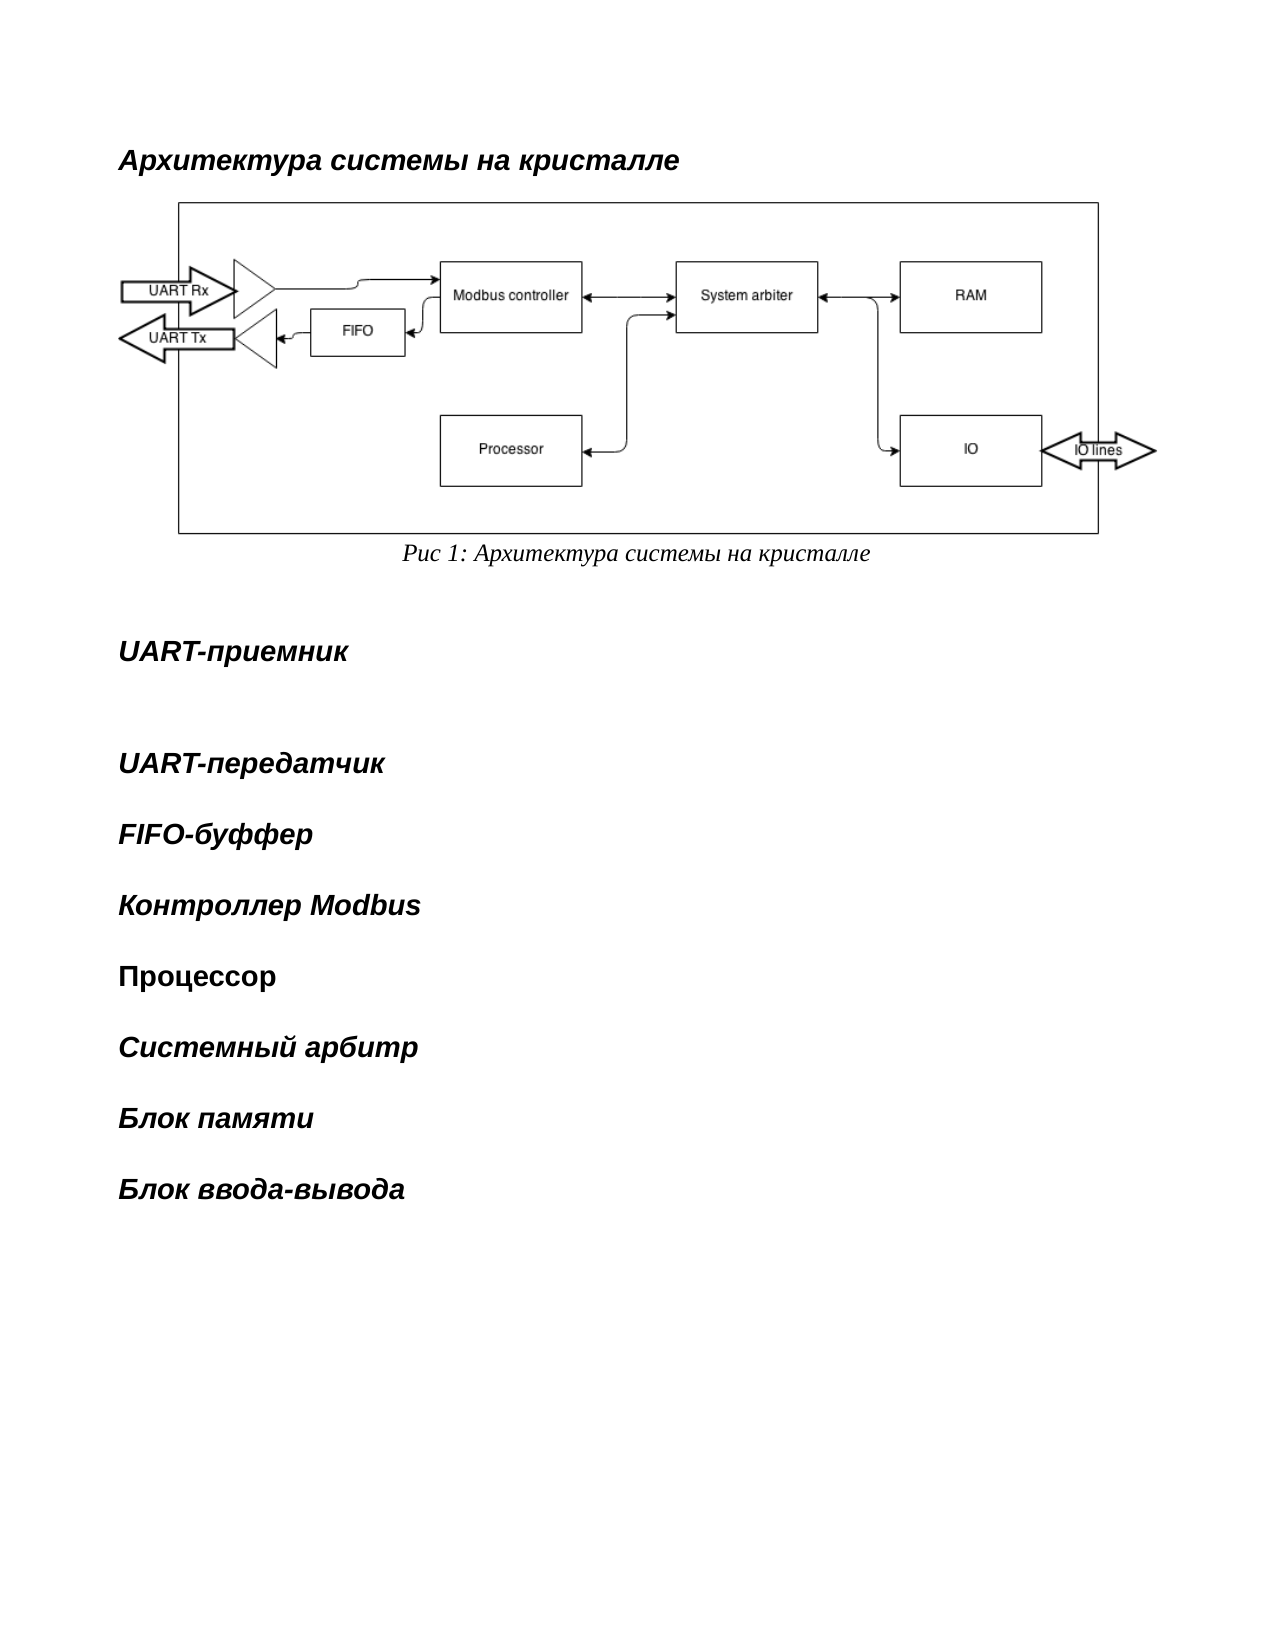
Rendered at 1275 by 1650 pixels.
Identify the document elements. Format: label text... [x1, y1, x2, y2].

subtitle Системный арбитр [118, 1030, 1157, 1063]
picture [118, 201, 1158, 539]
subtitle UART-передатчик [118, 746, 1157, 779]
subtitle Контроллер Modbus [118, 888, 1157, 921]
text Рис 1: Архитектура системы на кристалле [118, 539, 1157, 567]
subtitle Блок памяти [118, 1101, 1157, 1134]
subtitle Процессор [118, 959, 1157, 992]
subtitle FIFO-буффер [118, 817, 1157, 850]
subtitle Архитектура системы на кристалле [118, 143, 1157, 177]
subtitle UART-приемник [118, 633, 1157, 667]
subtitle Блок ввода-вывода [118, 1172, 1157, 1206]
